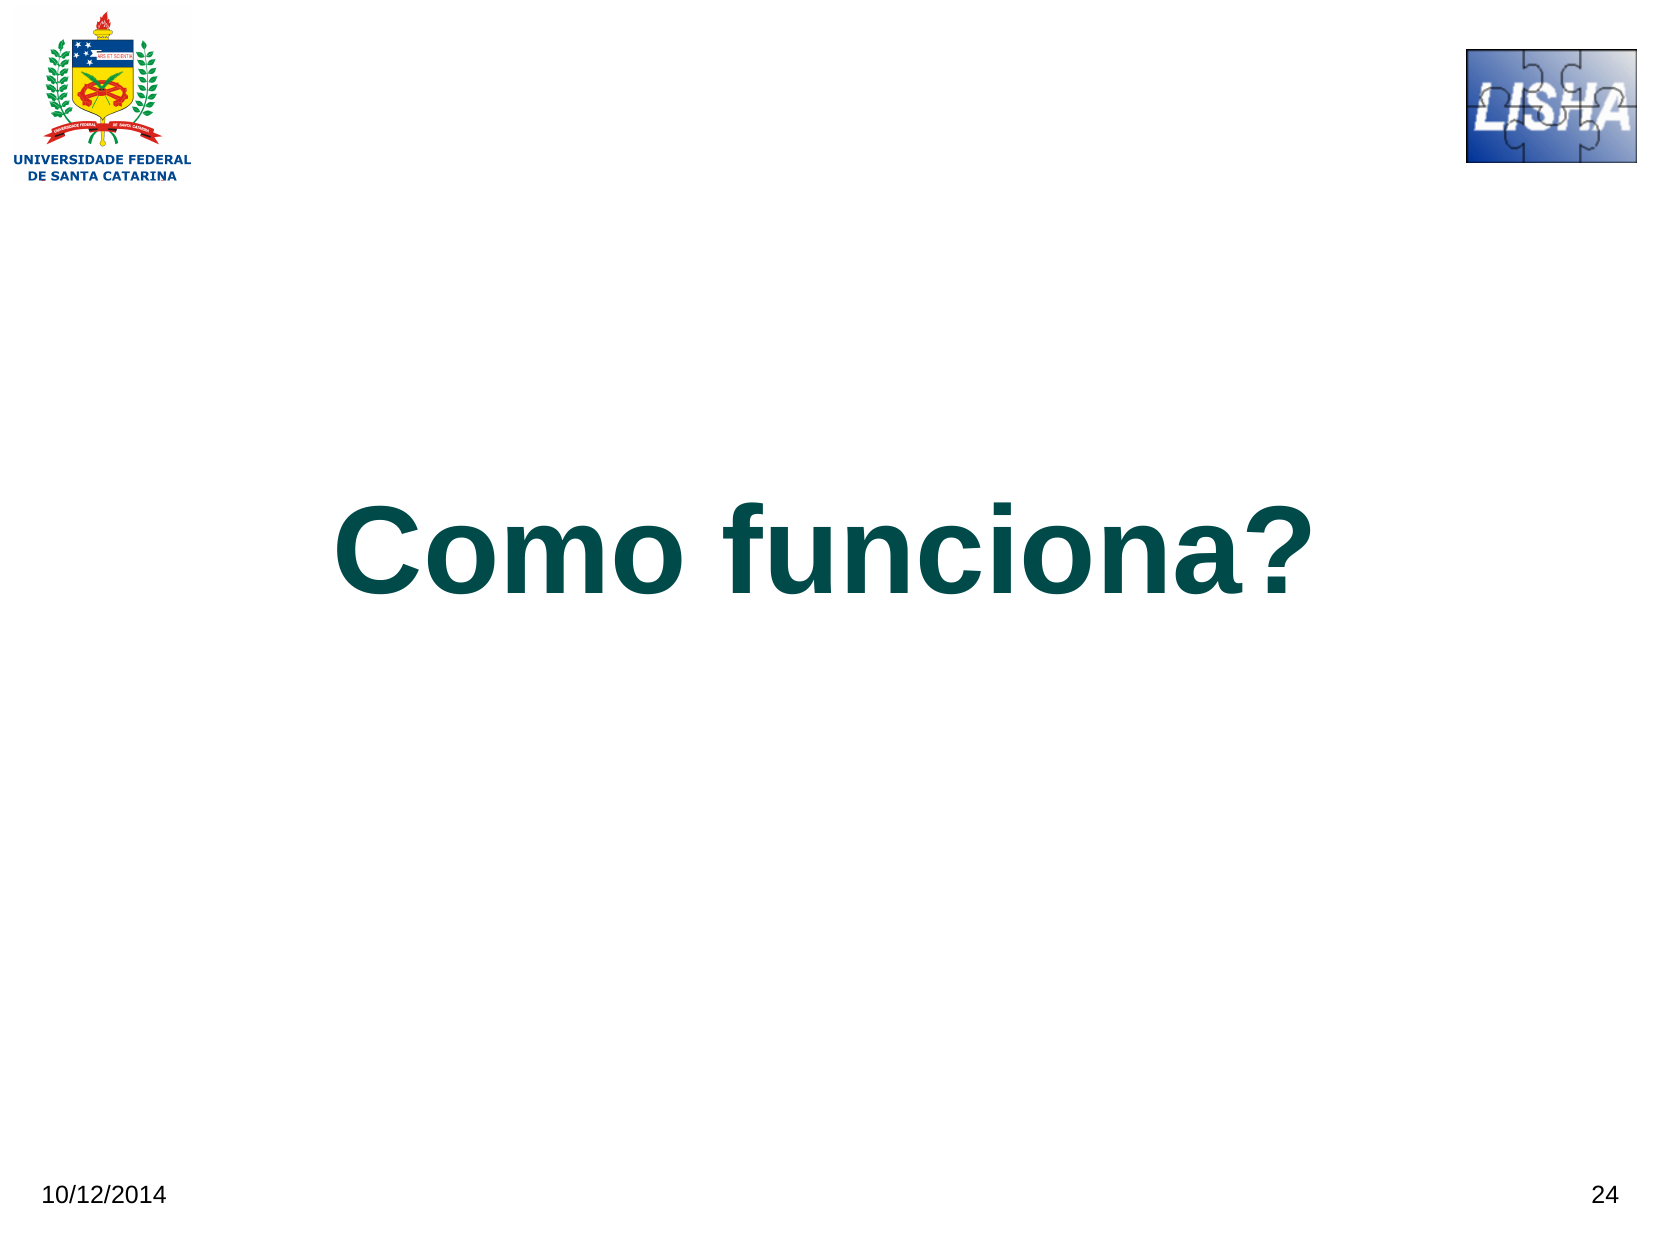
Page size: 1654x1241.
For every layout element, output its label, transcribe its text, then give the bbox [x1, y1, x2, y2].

picture [1466, 49, 1637, 163]
picture [13, 6, 191, 181]
title Como funciona? [190, 479, 1461, 641]
